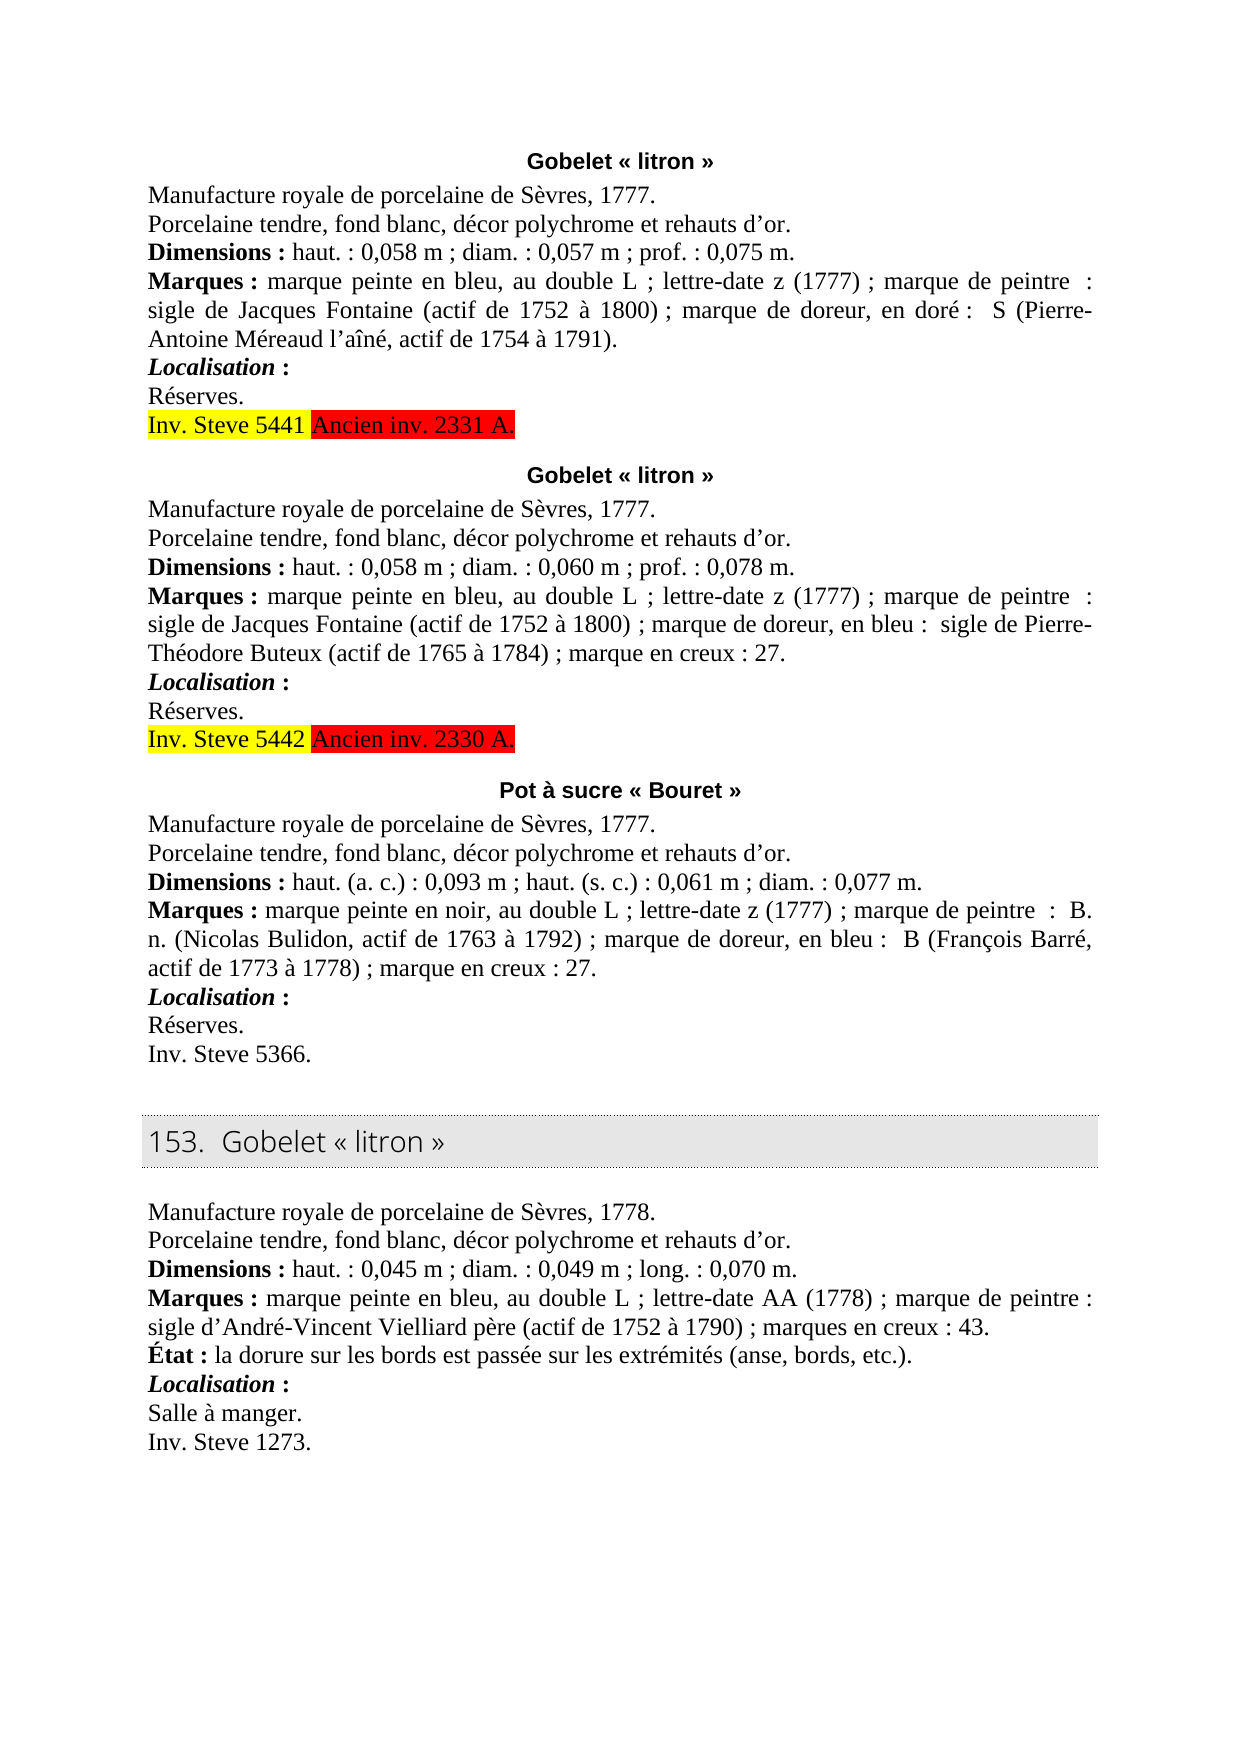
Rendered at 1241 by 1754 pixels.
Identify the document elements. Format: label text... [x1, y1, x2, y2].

subtitle Pot à sucre « Bouret » [148, 777, 1093, 803]
text État : la dorure sur les bords est passée sur les extrémités (anse, bords, etc.). [148, 1340, 1093, 1369]
text Porcelaine tendre, fond blanc, décor polychrome et rehauts d’or. [148, 523, 1093, 552]
text Porcelaine tendre, fond blanc, décor polychrome et rehauts d’or. [148, 838, 1093, 867]
text Dimensions : haut. : 0,058 m ; diam. : 0,060 m ; prof. : 0,078 m. [148, 552, 1093, 581]
text Inv. Steve 5442 Ancien inv. 2330 A. [148, 724, 1093, 753]
text Inv. Steve 5366. [148, 1039, 1093, 1068]
text Manufacture royale de porcelaine de Sèvres, 1778. [148, 1197, 1093, 1225]
text Inv. Steve 5441 Ancien inv. 2331 A. [148, 410, 1093, 439]
text Marques : marque peinte en bleu, au double L ; lettre-date z (1777) ; marque de peintre : sigle de Jacques Fontaine (actif de 1752 à 1800) ; marque de doreur, en doré : S (Pierre-Antoine Méreaud l’aîné, actif de 1754 à 1791). [148, 266, 1093, 352]
text Réserves. [148, 381, 1093, 410]
text Localisation : [148, 667, 1093, 696]
text Dimensions : haut. : 0,058 m ; diam. : 0,057 m ; prof. : 0,075 m. [148, 237, 1093, 266]
text Dimensions : haut. (a. c.) : 0,093 m ; haut. (s. c.) : 0,061 m ; diam. : 0,077 m. [148, 867, 1093, 896]
text Localisation : [148, 982, 1093, 1011]
text Manufacture royale de porcelaine de Sèvres, 1777. [148, 180, 1093, 209]
text Réserves. [148, 1011, 1093, 1039]
text Porcelaine tendre, fond blanc, décor polychrome et rehauts d’or. [148, 1225, 1093, 1254]
text Porcelaine tendre, fond blanc, décor polychrome et rehauts d’or. [148, 209, 1093, 237]
text Manufacture royale de porcelaine de Sèvres, 1777. [148, 809, 1093, 838]
text Marques : marque peinte en bleu, au double L ; lettre-date AA (1778) ; marque de peintre : sigle d’André-Vincent Vielliard père (actif de 1752 à 1790) ; marques en creux : 43. [148, 1283, 1093, 1340]
text Manufacture royale de porcelaine de Sèvres, 1777. [148, 494, 1093, 523]
text Dimensions : haut. : 0,045 m ; diam. : 0,049 m ; long. : 0,070 m. [148, 1254, 1093, 1283]
text Marques : marque peinte en noir, au double L ; lettre-date z (1777) ; marque de peintre : B. n. (Nicolas Bulidon, actif de 1763 à 1792) ; marque de doreur, en bleu : B (François Barré, actif de 1773 à 1778) ; marque en creux : 27. [148, 896, 1093, 982]
text Inv. Steve 1273. [148, 1427, 1093, 1455]
subtitle Gobelet « litron » [142, 1115, 1098, 1167]
text Réserves. [148, 696, 1093, 724]
subtitle Gobelet « litron » [148, 462, 1093, 489]
text Localisation : [148, 352, 1093, 381]
text Marques : marque peinte en bleu, au double L ; lettre-date z (1777) ; marque de peintre : sigle de Jacques Fontaine (actif de 1752 à 1800) ; marque de doreur, en bleu : sigle de Pierre-Théodore Buteux (actif de 1765 à 1784) ; marque en creux : 27. [148, 581, 1093, 667]
text Localisation : [148, 1369, 1093, 1398]
text Salle à manger. [148, 1398, 1093, 1427]
subtitle Gobelet « litron » [148, 148, 1093, 174]
